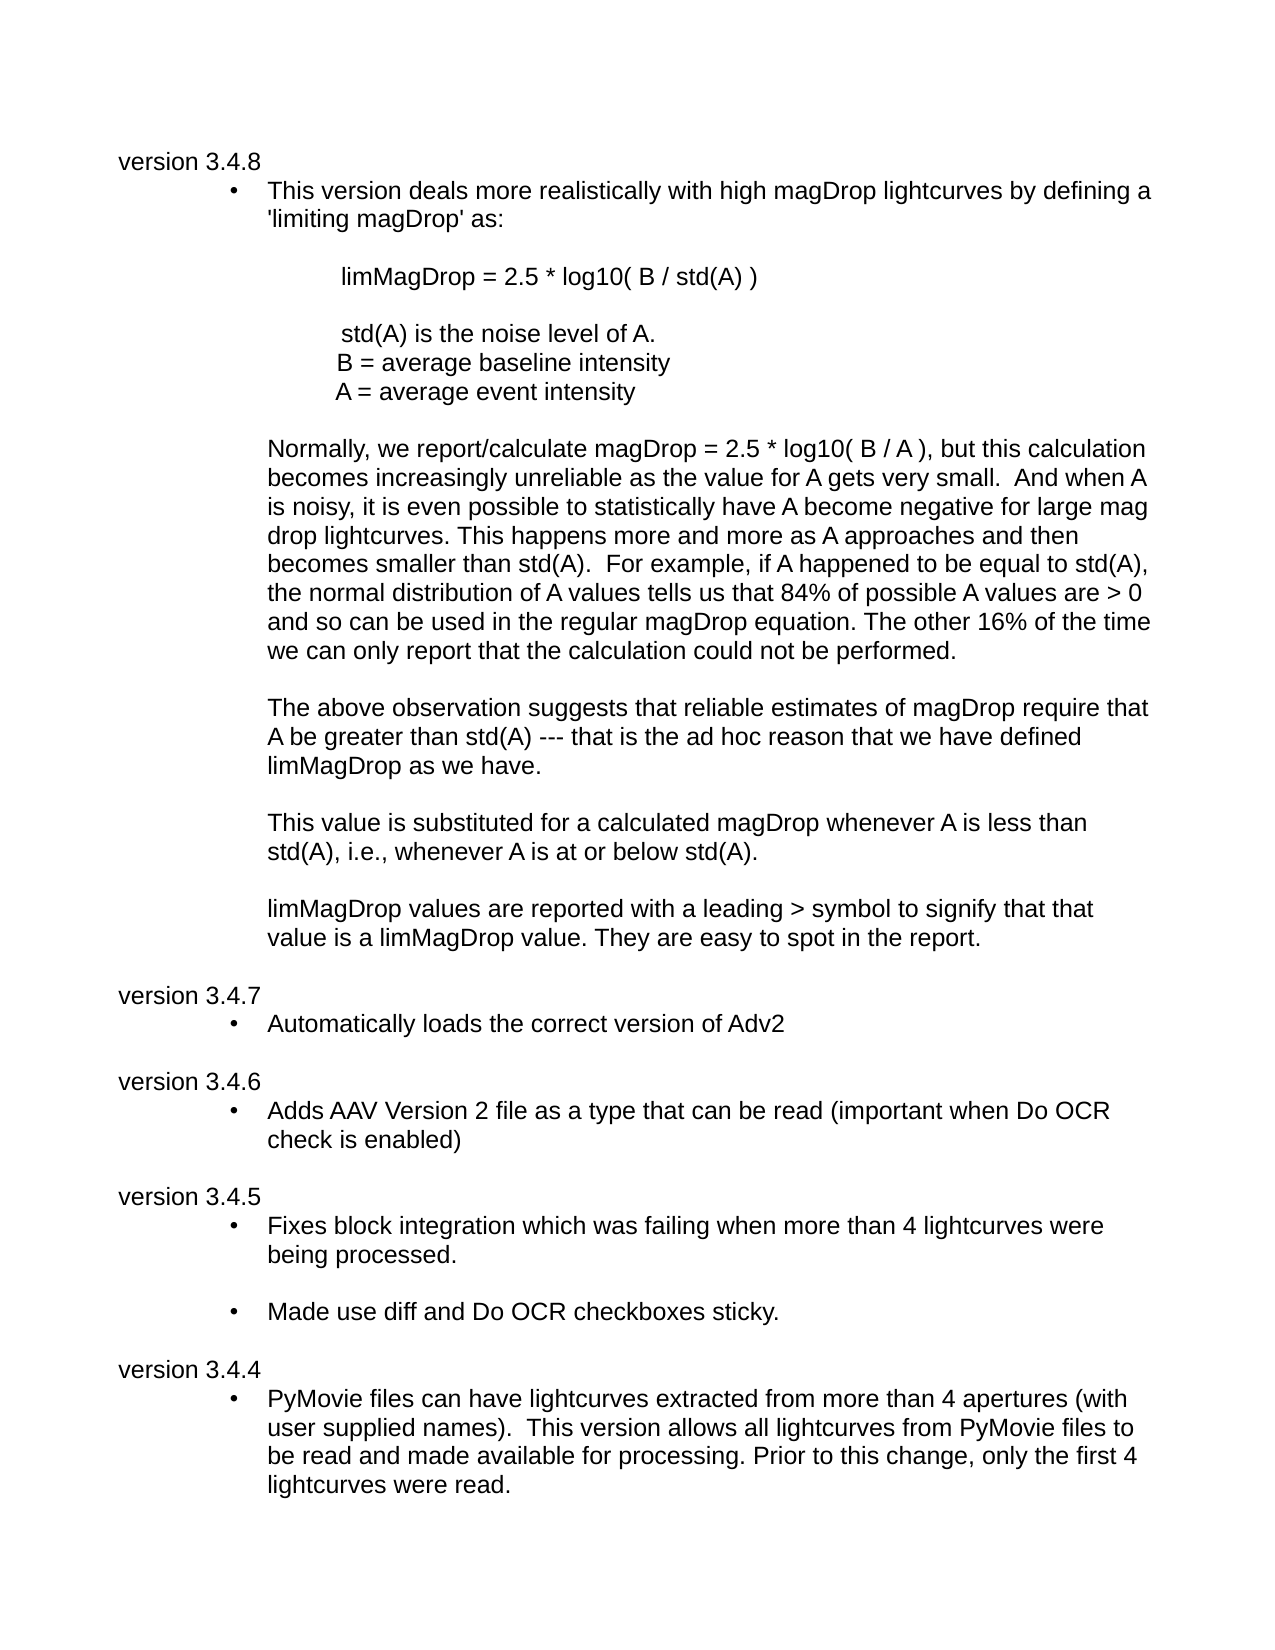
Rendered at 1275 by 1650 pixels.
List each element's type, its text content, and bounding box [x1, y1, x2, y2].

text version 3.4.7 [118, 981, 1157, 1009]
text version 3.4.8 [118, 147, 1157, 176]
list PyMovie files can have lightcurves extracted from more than 4 apertures (with user supplied names). This version allows all lightcurves from PyMovie files to be read and made available for processing. Prior to this change, only the first 4 lightcurves were read. [229, 1384, 1157, 1527]
list B = average baseline intensity A = average event intensity Normally, we report/calculate magDrop = 2.5 * log10( B / A ), but this calculation becomes increasingly unreliable as the value for A gets very small. And when A is noisy, it is even possible to statistically have A become negative for large mag drop lightcurves. This happens more and more as A approaches and then becomes smaller than std(A). For example, if A happened to be equal to std(A), the normal distribution of A values tells us that 84% of possible A values are > 0 and so can be used in the regular magDrop equation. The other 16% of the time we can only report that the calculation could not be performed. The above observation suggests that reliable estimates of magDrop require that A be greater than std(A) --- that is the ad hoc reason that we have defined limMagDrop as we have. This value is substituted for a calculated magDrop whenever A is less than std(A), i.e., whenever A is at or below std(A). limMagDrop values are reported with a leading > symbol to signify that that value is a limMagDrop value. They are easy to spot in the report. [229, 348, 1157, 952]
list Adds AAV Version 2 file as a type that can be read (important when Do OCR check is enabled) [229, 1096, 1157, 1153]
text version 3.4.4 [118, 1355, 1157, 1384]
list [229, 118, 1157, 147]
list Fixes block integration which was failing when more than 4 lightcurves were being processed. [229, 1211, 1157, 1297]
text version 3.4.6 [118, 1067, 1157, 1096]
list This version deals more realistically with high magDrop lightcurves by defining a 'limiting magDrop' as: limMagDrop = 2.5 * log10( B / std(A) ) std(A) is the noise level of A. [229, 176, 1157, 348]
text version 3.4.5 [118, 1182, 1157, 1211]
list Made use diff and Do OCR checkboxes sticky. [229, 1297, 1157, 1355]
list Automatically loads the correct version of Adv2 [229, 1009, 1157, 1067]
